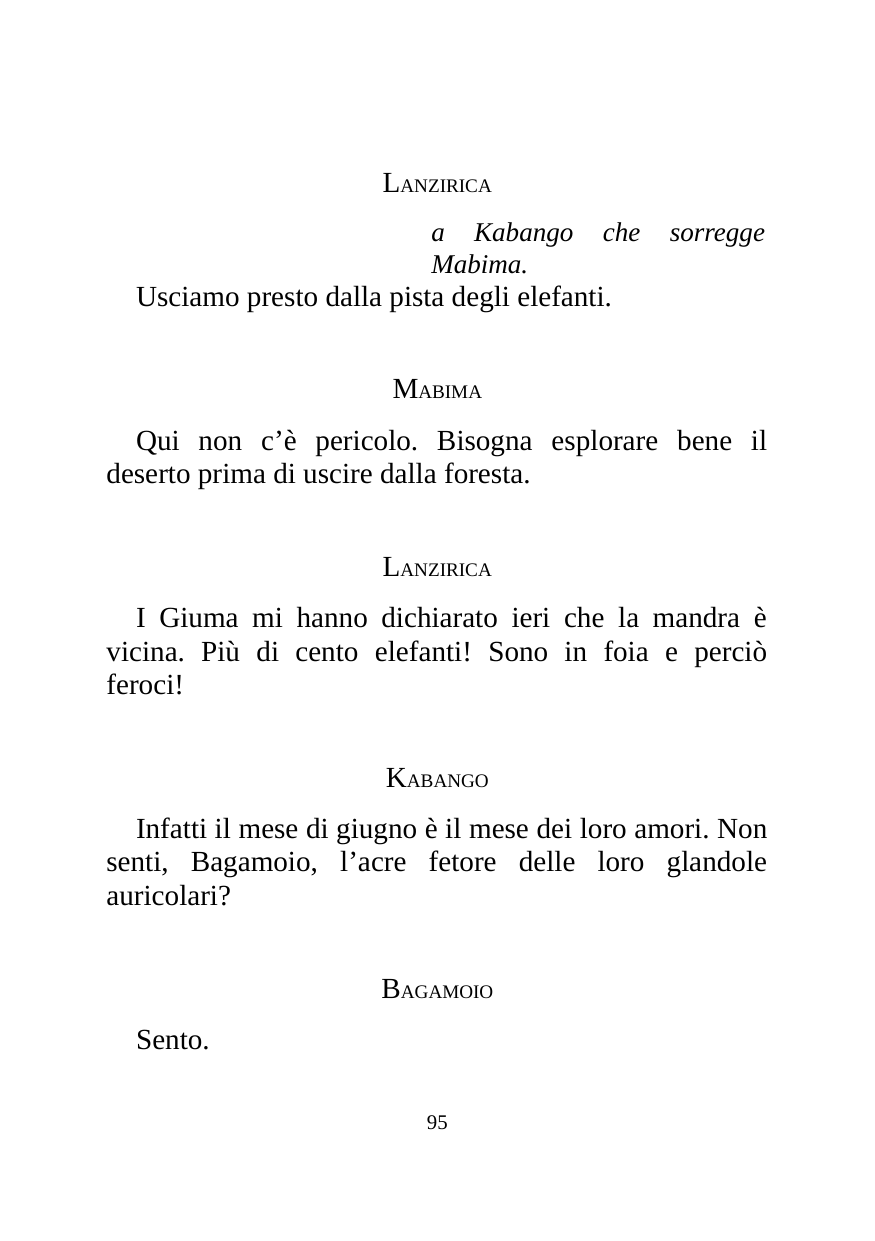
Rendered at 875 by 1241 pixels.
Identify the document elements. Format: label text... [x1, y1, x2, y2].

text Usciamo presto dalla pista degli elefanti. [106, 279, 768, 312]
text Bagamoio [106, 971, 768, 1004]
text I Giuma mi hanno dichiarato ieri che la mandra è vicina. Più di cento elefanti! Sono in foia e perciò feroci! [106, 600, 768, 701]
text Mabima [106, 371, 768, 405]
text Kabango [106, 760, 768, 793]
text a Kabango che sorregge Mabima. [431, 217, 768, 279]
text Lanzirica [106, 549, 768, 582]
text Lanzirica [106, 165, 768, 199]
text Qui non c’è pericolo. Bisogna esplorare bene il deserto prima di uscire dalla foresta. [106, 423, 768, 490]
text Sento. [106, 1022, 768, 1056]
text Infatti il mese di giugno è il mese dei loro amori. Non senti, Bagamoio, l’acre fetore delle loro glandole auricolari? [106, 811, 768, 912]
